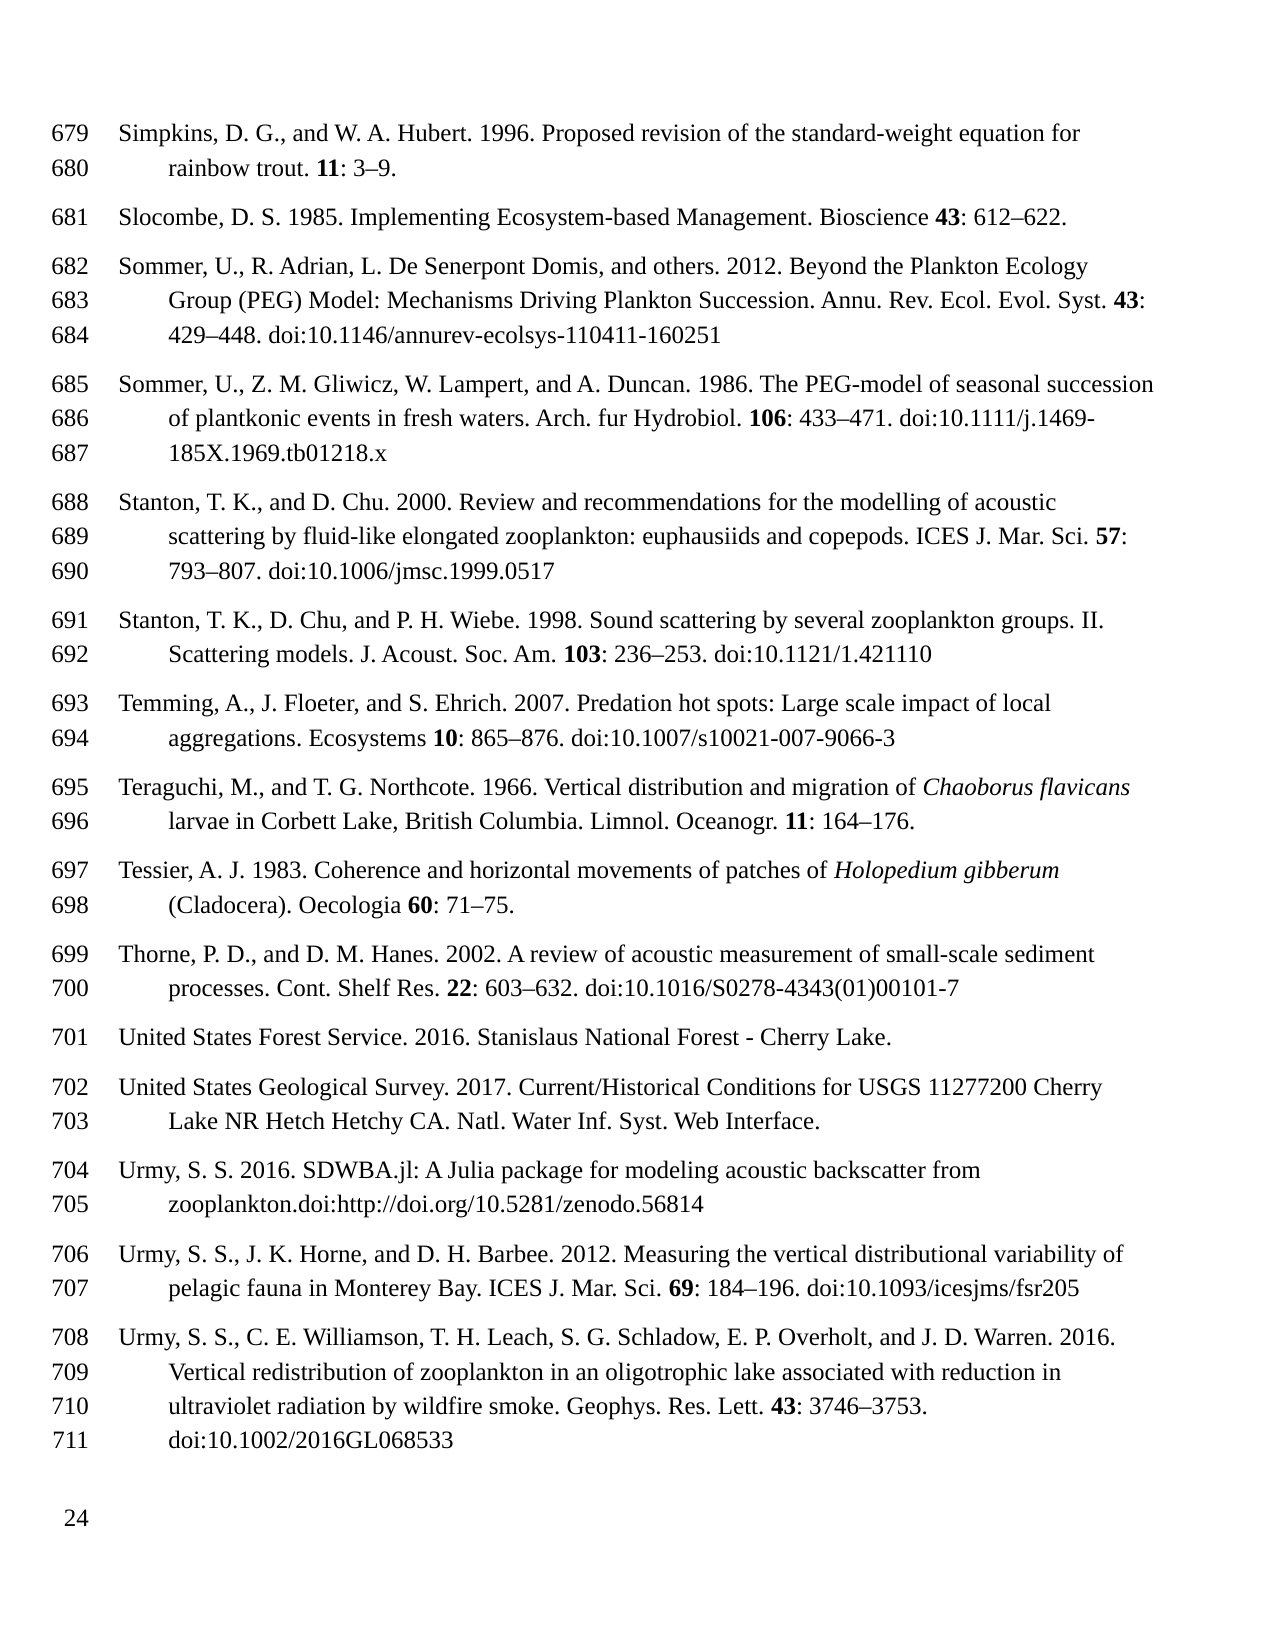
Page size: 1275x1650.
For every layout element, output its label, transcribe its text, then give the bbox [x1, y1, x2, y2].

text United States Forest Service. 2016. Stanislaus National Forest - Cherry Lake. [118, 1022, 1157, 1051]
text Sommer, U., R. Adrian, L. De Senerpont Domis, and others. 2012. Beyond the Plankton Ecology Group (PEG) Model: Mechanisms Driving Plankton Succession. Annu. Rev. Ecol. Evol. Syst. 43: 429–448. doi:10.1146/annurev-ecolsys-110411-160251 [118, 251, 1157, 348]
text Temming, A., J. Floeter, and S. Ehrich. 2007. Predation hot spots: Large scale impact of local aggregations. Ecosystems 10: 865–876. doi:10.1007/s10021-007-9066-3 [118, 688, 1157, 752]
text Urmy, S. S. 2016. SDWBA.jl: A Julia package for modeling acoustic backscatter from zooplankton.doi:http://doi.org/10.5281/zenodo.56814 [118, 1155, 1157, 1218]
text Stanton, T. K., D. Chu, and P. H. Wiebe. 1998. Sound scattering by several zooplankton groups. II. Scattering models. J. Acoust. Soc. Am. 103: 236–253. doi:10.1121/1.421110 [118, 605, 1157, 668]
text Urmy, S. S., J. K. Horne, and D. H. Barbee. 2012. Measuring the vertical distributional variability of pelagic fauna in Monterey Bay. ICES J. Mar. Sci. 69: 184–196. doi:10.1093/icesjms/fsr205 [118, 1239, 1157, 1302]
text Simpkins, D. G., and W. A. Hubert. 1996. Proposed revision of the standard-weight equation for rainbow trout. 11: 3–9. [118, 118, 1157, 181]
text Urmy, S. S., C. E. Williamson, T. H. Leach, S. G. Schladow, E. P. Overholt, and J. D. Warren. 2016. Vertical redistribution of zooplankton in an oligotrophic lake associated with reduction in ultraviolet radiation by wildfire smoke. Geophys. Res. Lett. 43: 3746–3753. doi:10.1002/2016GL068533 [118, 1322, 1157, 1454]
text Tessier, A. J. 1983. Coherence and horizontal movements of patches of Holopedium gibberum (Cladocera). Oecologia 60: 71–75. [118, 855, 1157, 919]
text Thorne, P. D., and D. M. Hanes. 2002. A review of acoustic measurement of small-scale sediment processes. Cont. Shelf Res. 22: 603–632. doi:10.1016/S0278-4343(01)00101-7 [118, 939, 1157, 1002]
text United States Geological Survey. 2017. Current/Historical Conditions for USGS 11277200 Cherry Lake NR Hetch Hetchy CA. Natl. Water Inf. Syst. Web Interface. [118, 1072, 1157, 1135]
text Stanton, T. K., and D. Chu. 2000. Review and recommendations for the modelling of acoustic scattering by fluid-like elongated zooplankton: euphausiids and copepods. ICES J. Mar. Sci. 57: 793–807. doi:10.1006/jmsc.1999.0517 [118, 487, 1157, 584]
text Sommer, U., Z. M. Gliwicz, W. Lampert, and A. Duncan. 1986. The PEG-model of seasonal succession of plantkonic events in fresh waters. Arch. fur Hydrobiol. 106: 433–471. doi:10.1111/j.1469-185X.1969.tb01218.x [118, 369, 1157, 466]
text Teraguchi, M., and T. G. Northcote. 1966. Vertical distribution and migration of Chaoborus flavicans larvae in Corbett Lake, British Columbia. Limnol. Oceanogr. 11: 164–176. [118, 772, 1157, 835]
text Slocombe, D. S. 1985. Implementing Ecosystem-based Management. Bioscience 43: 612–622. [118, 202, 1157, 230]
